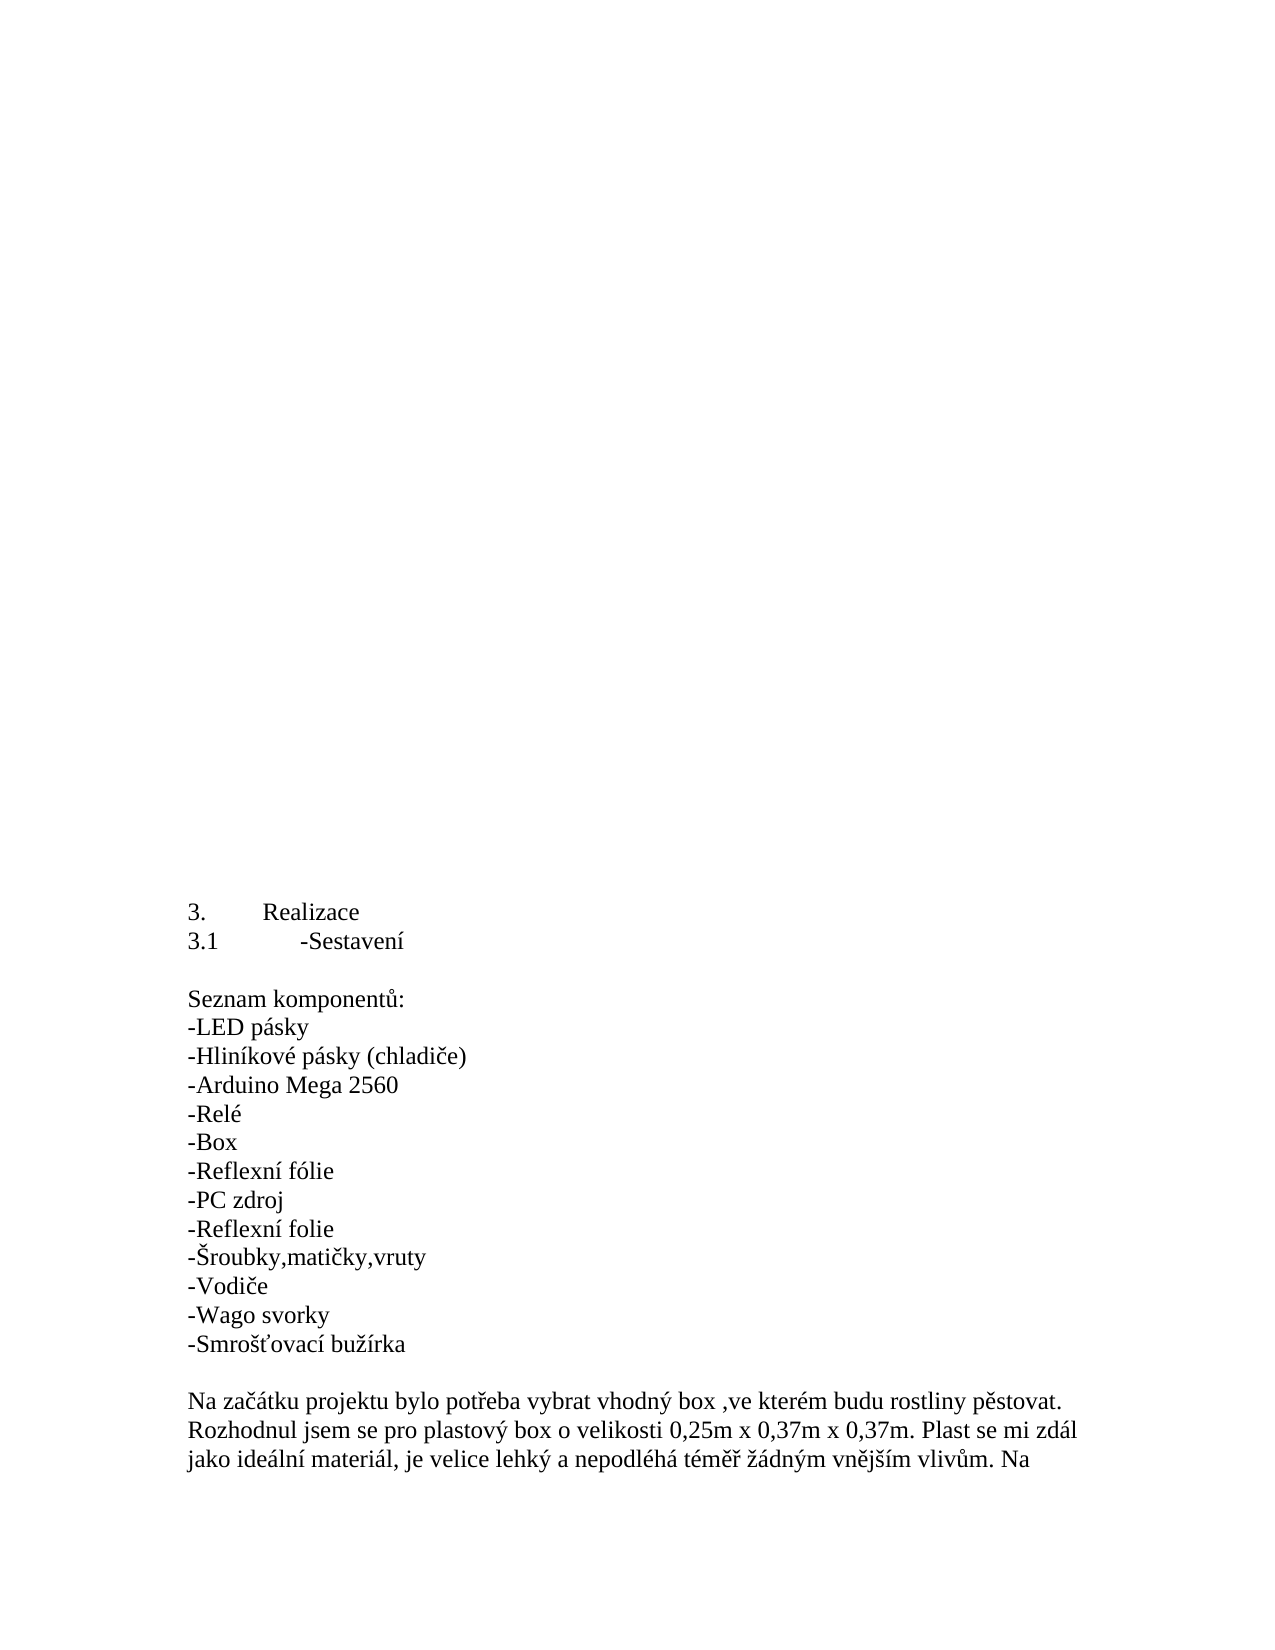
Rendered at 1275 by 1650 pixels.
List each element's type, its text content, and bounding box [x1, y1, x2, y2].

text -Reflexní fólie [187, 1156, 1087, 1185]
text -Relé [187, 1099, 1087, 1127]
text -PC zdroj [187, 1185, 1087, 1214]
text -Box [187, 1127, 1087, 1156]
text Seznam komponentů: [187, 984, 1087, 1012]
text -Reflexní folie [187, 1214, 1087, 1242]
text -Smrošťovací bužírka [187, 1329, 1087, 1357]
text -Hliníkové pásky (chladiče) [187, 1041, 1087, 1070]
text -Wago svorky [187, 1300, 1087, 1329]
list -Sestavení [187, 926, 1087, 955]
text Na začátku projektu bylo potřeba vybrat vhodný box ,ve kterém budu rostliny pěstovat. Rozhodnul jsem se pro plastový box o velikosti 0,25m x 0,37m x 0,37m. Plast se mi zdál jako ideální materiál, je velice lehký a nepodléhá téměř žádným vnějším vlivům. Na [187, 1386, 1087, 1472]
text -Šroubky,matičky,vruty [187, 1242, 1087, 1271]
text -Arduino Mega 2560 [187, 1070, 1087, 1099]
list Realizace [187, 897, 1087, 926]
text -Vodiče [187, 1271, 1087, 1300]
text -LED pásky [187, 1012, 1087, 1041]
